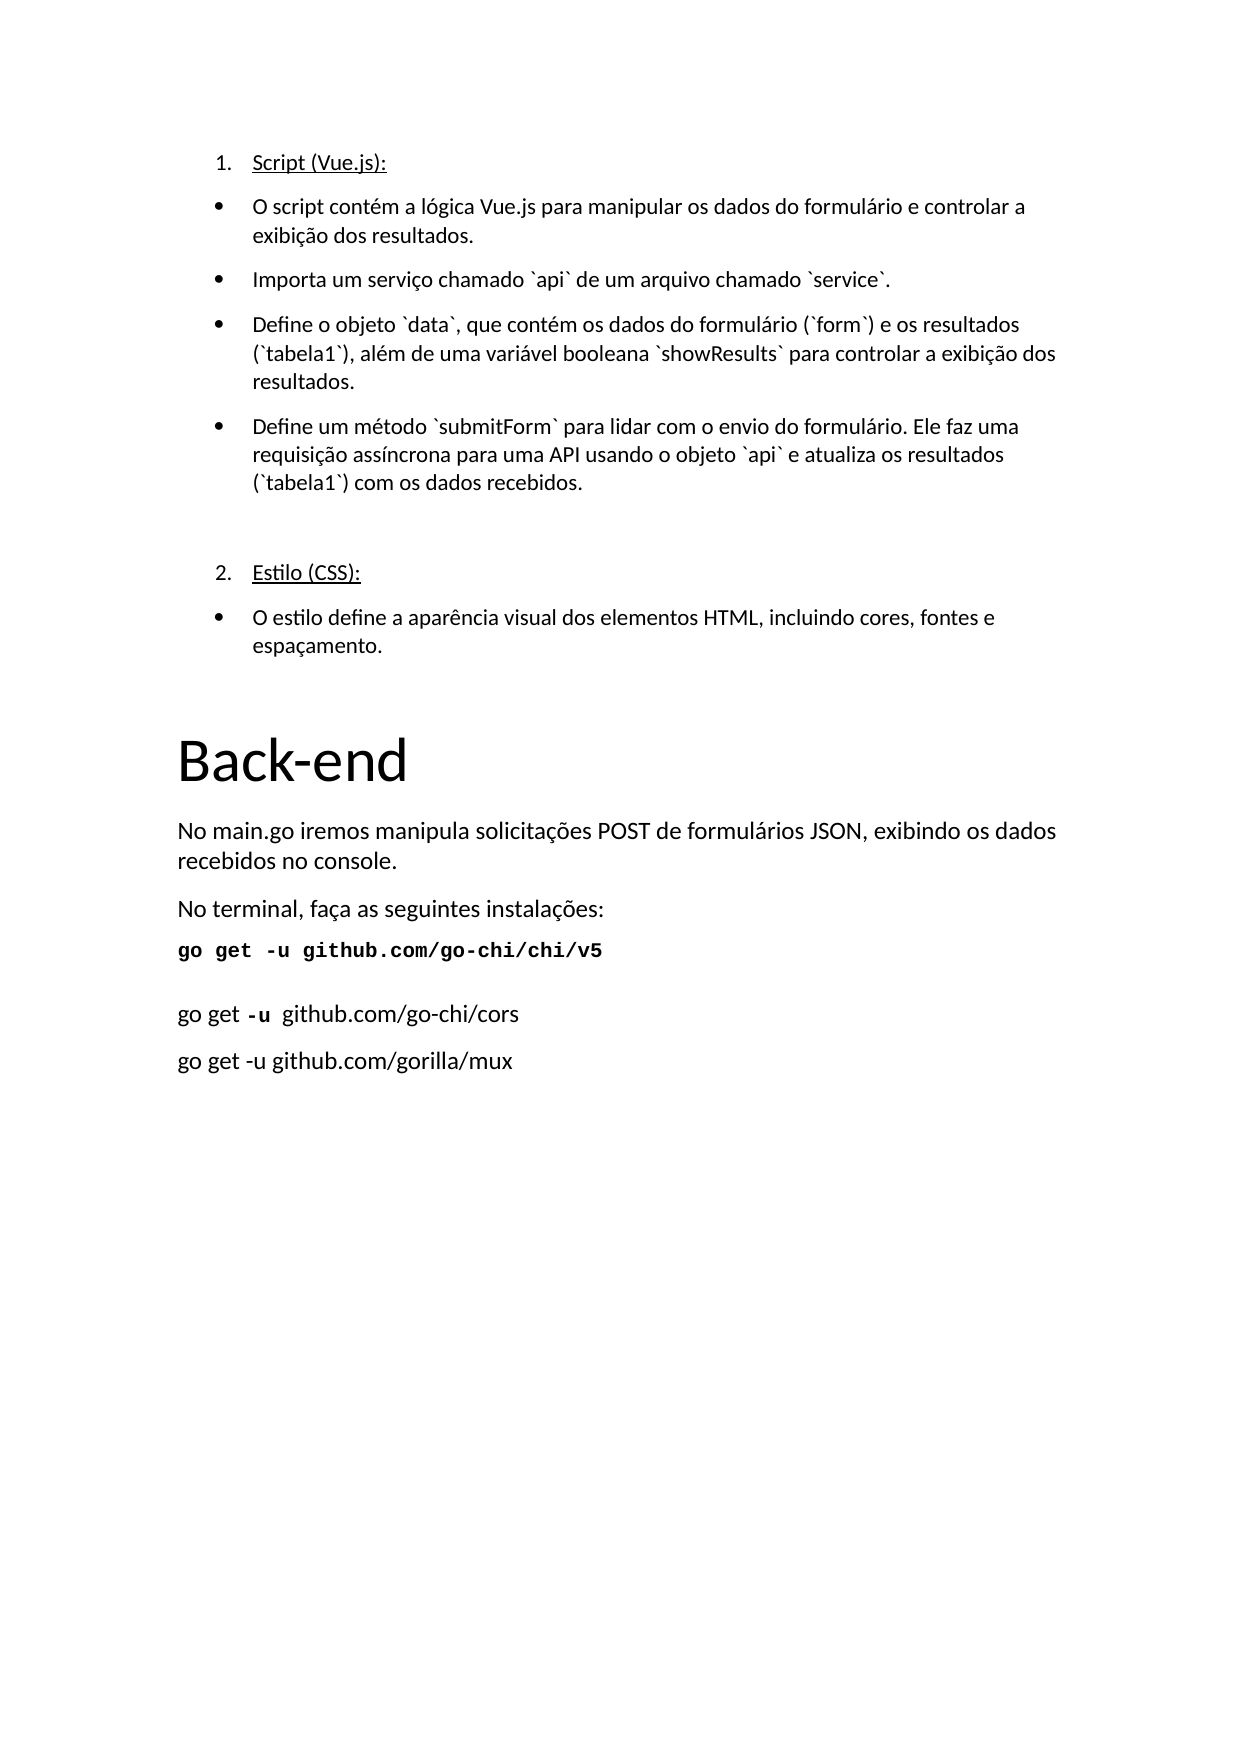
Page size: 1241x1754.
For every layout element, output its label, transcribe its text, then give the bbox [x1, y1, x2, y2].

text Back-end [177, 721, 1063, 797]
text go get -u github.com/go-chi/cors [177, 998, 1063, 1028]
list Define um método `submitForm` para lidar com o envio do formulário. Ele faz uma requisição assíncrona para uma API usando o objeto `api` e atualiza os resultados (`tabela1`) com os dados recebidos. [215, 412, 1063, 496]
list Importa um serviço chamado `api` de um arquivo chamado `service`. [215, 266, 1063, 294]
text No terminal, faça as seguintes instalações: [177, 893, 1063, 923]
text No main.go iremos manipula solicitações POST de formulários JSON, exibindo os dados recebidos no console. [177, 815, 1063, 876]
text go get -u github.com/go-chi/chi/v5 [177, 940, 1063, 964]
list O estilo define a aparência visual dos elementos HTML, incluindo cores, fontes e espaçamento. [215, 603, 1063, 659]
text go get -u github.com/gorilla/mux [177, 1045, 1063, 1076]
list Estilo (CSS): [215, 558, 1063, 586]
list Script (Vue.js): [215, 148, 1063, 176]
list Define o objeto `data`, que contém os dados do formulário (`form`) e os resultados (`tabela1`), além de uma variável booleana `showResults` para controlar a exibição dos resultados. [215, 311, 1063, 395]
list O script contém a lógica Vue.js para manipular os dados do formulário e controlar a exibição dos resultados. [215, 192, 1063, 249]
